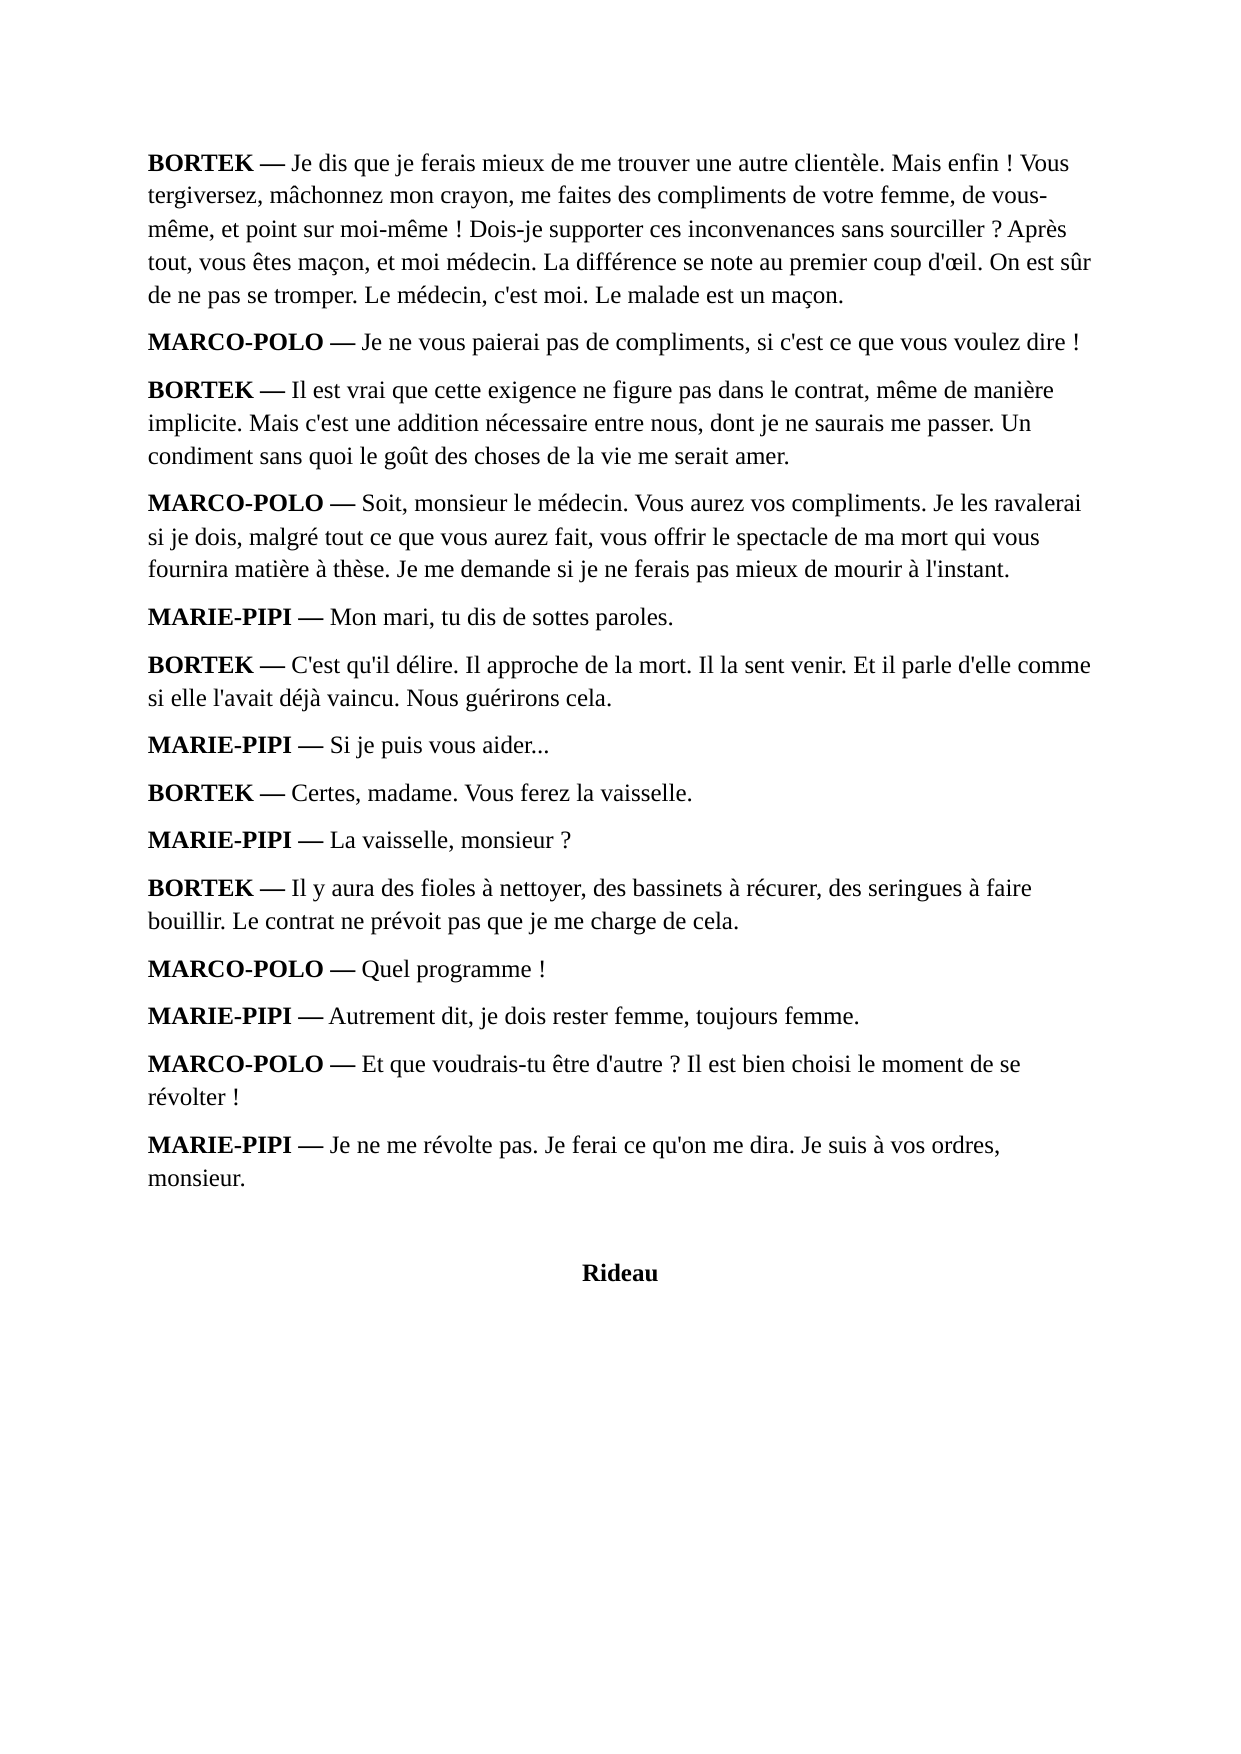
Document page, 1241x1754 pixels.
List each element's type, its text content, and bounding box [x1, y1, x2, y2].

text BORTEK — Il y aura des fioles à nettoyer, des bassinets à récurer, des seringues à faire bouillir. Le contrat ne prévoit pas que je me charge de cela. [148, 873, 1093, 935]
text BORTEK — Certes, madame. Vous ferez la vaisselle. [148, 778, 1093, 807]
text MARCO-POLO — Soit, monsieur le médecin. Vous aurez vos compliments. Je les ravalerai si je dois, malgré tout ce que vous aurez fait, vous offrir le spectacle de ma mort qui vous fournira matière à thèse. Je me demande si je ne ferais pas mieux de mourir à l'instant. [148, 488, 1093, 583]
text Rideau [148, 1258, 1093, 1287]
text MARIE-PIPI — Mon mari, tu dis de sottes paroles. [148, 602, 1093, 631]
text MARCO-POLO — Et que voudrais-tu être d'autre ? Il est bien choisi le moment de se révolter ! [148, 1049, 1093, 1111]
text MARIE-PIPI — Si je puis vous aider... [148, 730, 1093, 759]
text MARCO-POLO — Quel programme ! [148, 954, 1093, 983]
text BORTEK — Je dis que je ferais mieux de me trouver une autre clientèle. Mais enfin ! Vous tergiversez, mâchonnez mon crayon, me faites des compliments de votre femme, de vous-même, et point sur moi-même ! Dois-je supporter ces inconvenances sans sourciller ? Après tout, vous êtes maçon, et moi médecin. La différence se note au premier coup d'œil. On est sûr de ne pas se tromper. Le médecin, c'est moi. Le malade est un maçon. [148, 148, 1093, 308]
text MARIE-PIPI — Je ne me révolte pas. Je ferai ce qu'on me dira. Je suis à vos ordres, monsieur. [148, 1130, 1093, 1191]
text MARCO-POLO — Je ne vous paierai pas de compliments, si c'est ce que vous voulez dire ! [148, 327, 1093, 356]
text BORTEK — C'est qu'il délire. Il approche de la mort. Il la sent venir. Et il parle d'elle comme si elle l'avait déjà vaincu. Nous guérirons cela. [148, 650, 1093, 712]
text MARIE-PIPI — La vaisselle, monsieur ? [148, 826, 1093, 854]
text MARIE-PIPI — Autrement dit, je dois rester femme, toujours femme. [148, 1001, 1093, 1030]
text BORTEK — Il est vrai que cette exigence ne figure pas dans le contrat, même de manière implicite. Mais c'est une addition nécessaire entre nous, dont je ne saurais me passer. Un condiment sans quoi le goût des choses de la vie me serait amer. [148, 375, 1093, 470]
